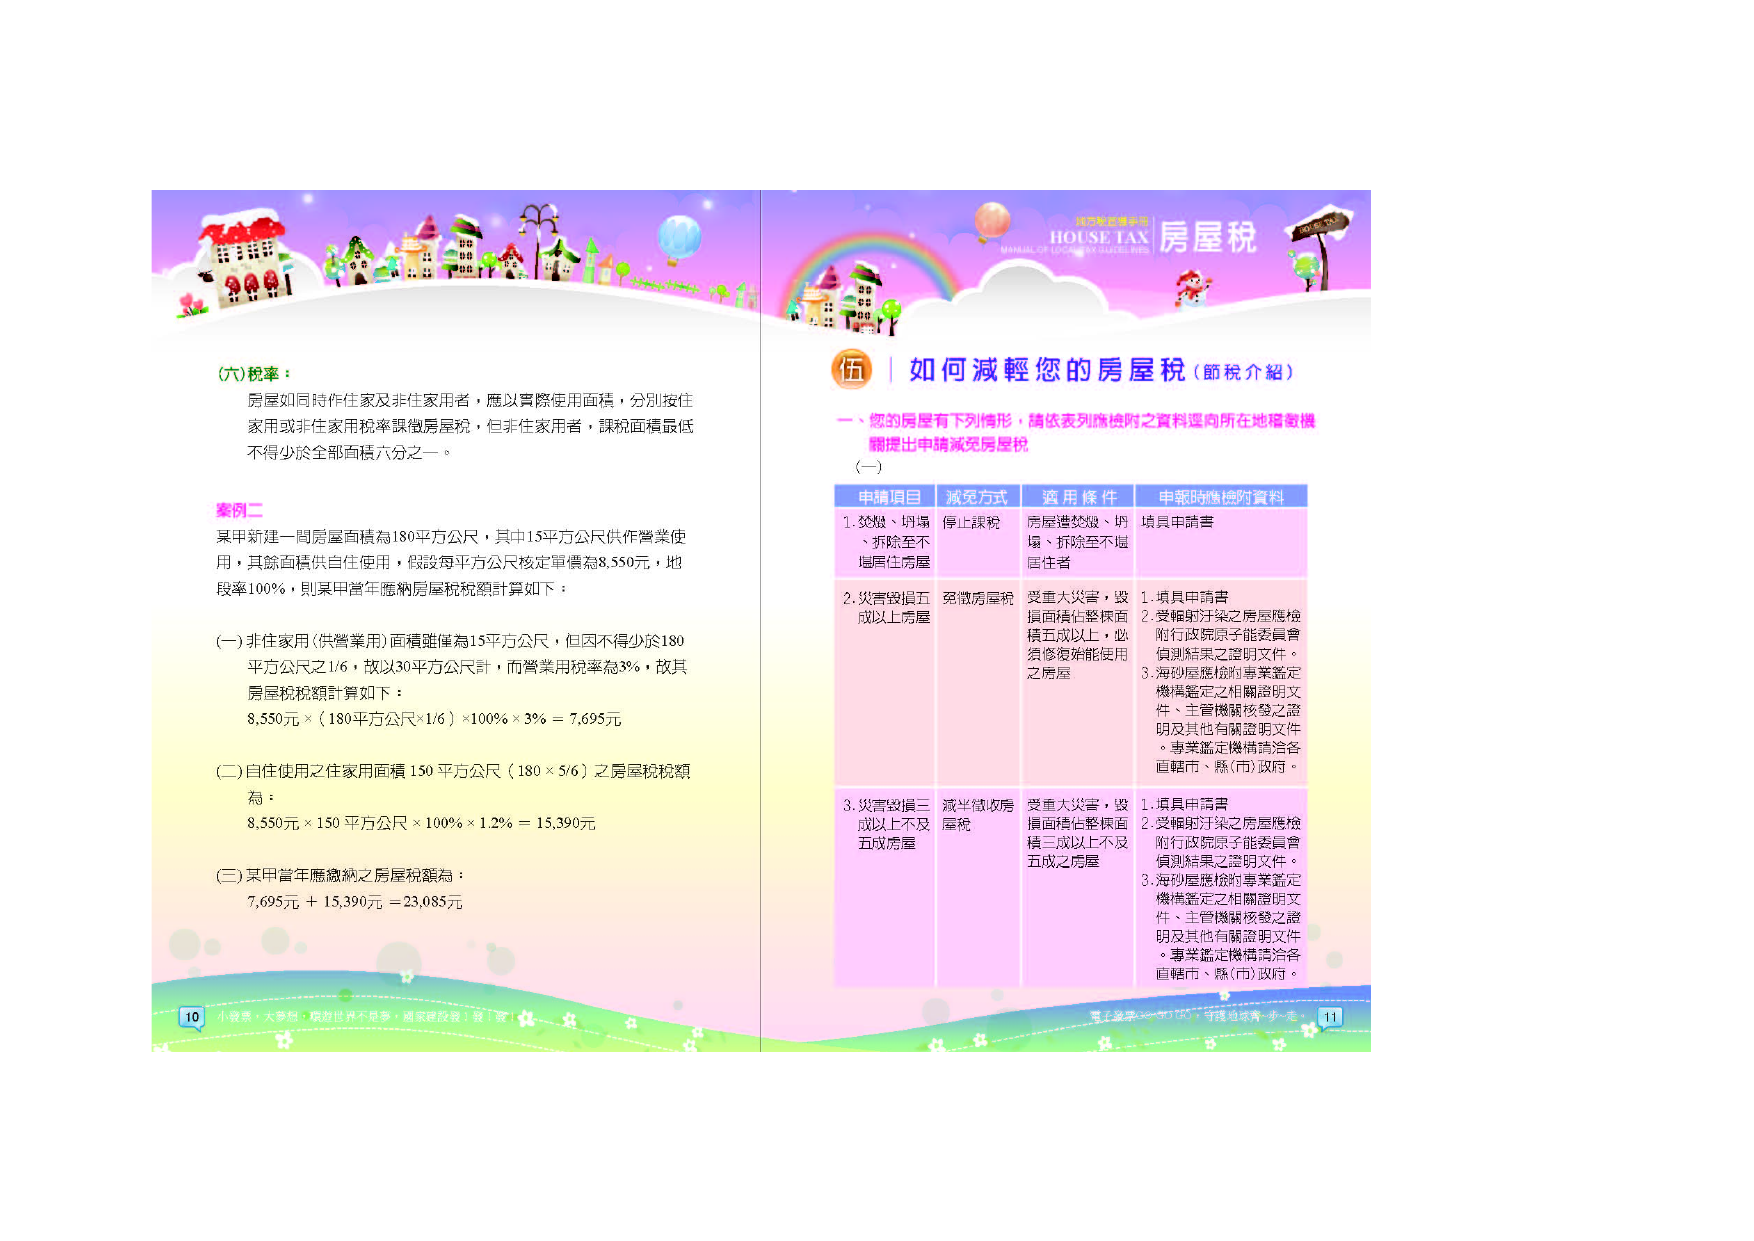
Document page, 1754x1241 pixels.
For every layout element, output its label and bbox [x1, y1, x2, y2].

picture [151, 190, 1371, 1052]
